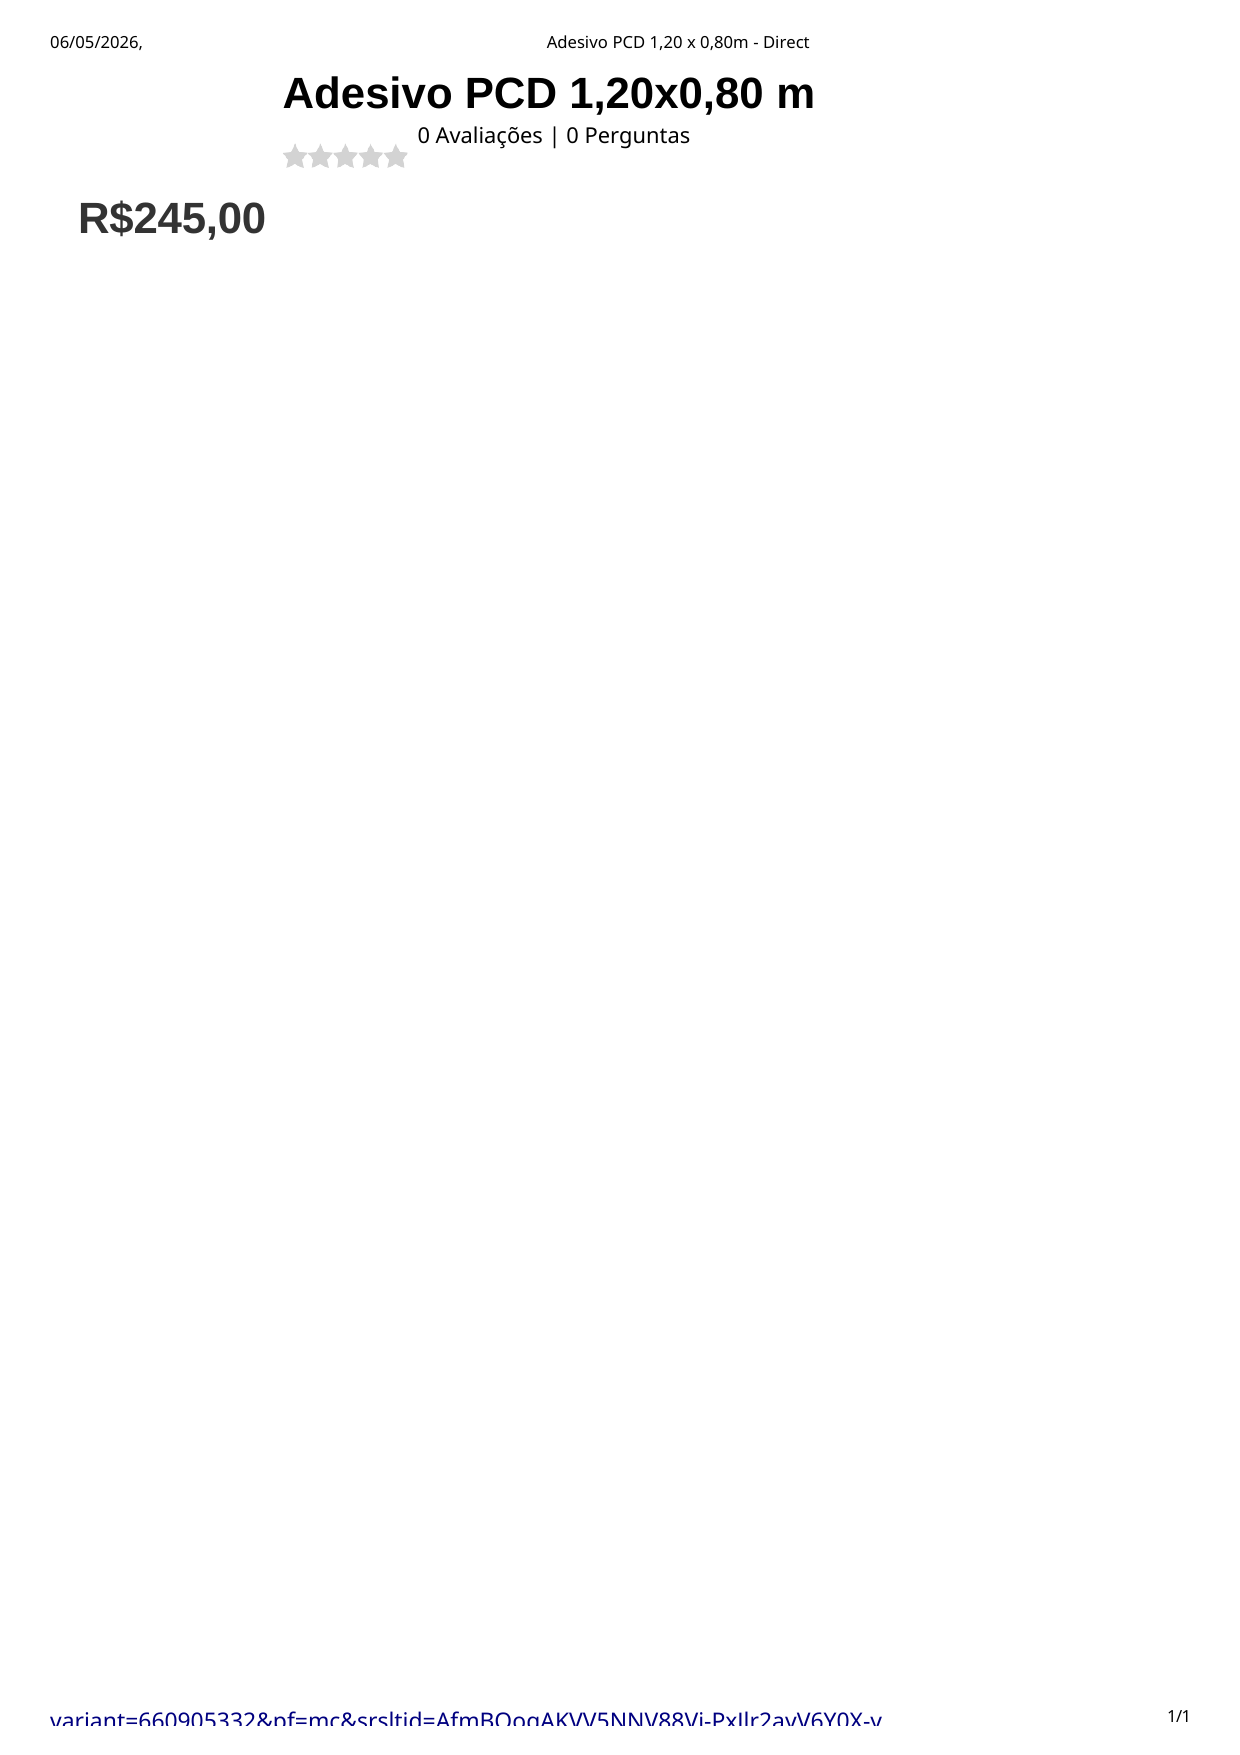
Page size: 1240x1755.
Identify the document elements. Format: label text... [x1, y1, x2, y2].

text 0 Avaliações | 0 Perguntas [283, 120, 1195, 167]
text R$245,00 [78, 193, 268, 243]
text Adesivo PCD 1,20x0,80 m [282, 68, 1195, 118]
